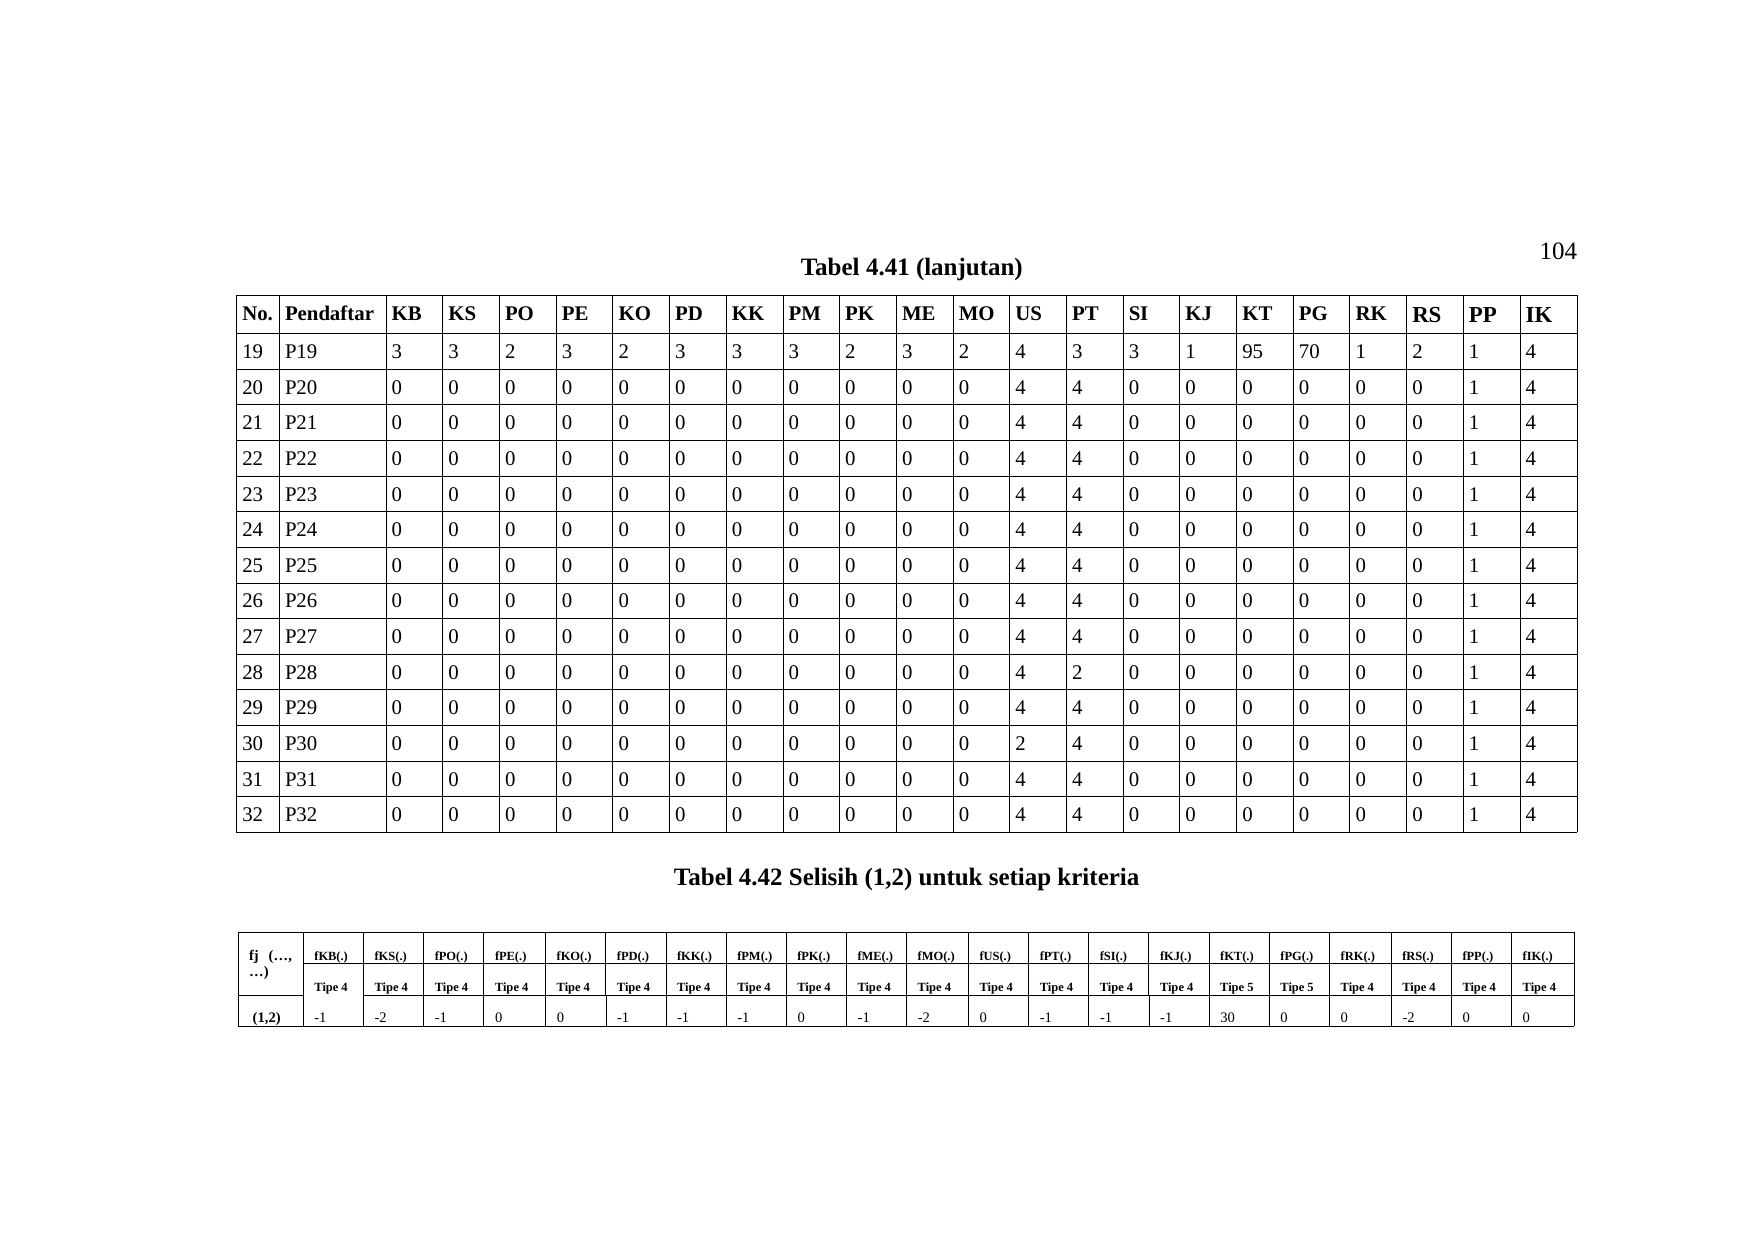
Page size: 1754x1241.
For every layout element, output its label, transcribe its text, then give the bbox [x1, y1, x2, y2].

table_cell 0 [1237, 370, 1293, 404]
table_cell 0 [1294, 477, 1349, 511]
table_cell 0 [387, 370, 442, 404]
table_cell 4 [1010, 690, 1066, 725]
table_cell 2 [840, 334, 896, 369]
table_cell Tipe 5 [1270, 964, 1329, 994]
table_cell 0 [500, 477, 556, 511]
table_cell 0 [840, 584, 896, 618]
table_cell 0 [613, 441, 669, 476]
table_cell 31 [237, 762, 279, 796]
table_cell 3 [387, 334, 442, 369]
table_header fKB(.) [304, 933, 363, 963]
table_cell 0 [557, 477, 612, 511]
table_cell 0 [1294, 726, 1349, 761]
table_cell 4 [1010, 548, 1066, 582]
table_cell 4 [1067, 619, 1123, 654]
table_cell 0 [1407, 584, 1463, 618]
table_cell 0 [1294, 548, 1349, 582]
table_cell 0 [1237, 441, 1293, 476]
table_cell 0 [897, 619, 953, 654]
table_cell 26 [237, 584, 279, 618]
table_cell 4 [1521, 512, 1577, 547]
table_cell -1 [1150, 996, 1209, 1026]
table_cell 1 [1464, 655, 1520, 689]
table_header RS [1407, 296, 1463, 333]
table_cell 0 [387, 512, 442, 547]
table_cell 0 [443, 690, 499, 725]
table_cell 0 [613, 405, 669, 440]
table_cell 4 [1010, 370, 1066, 404]
table_cell 0 [727, 797, 783, 832]
table_cell P31 [280, 762, 386, 796]
table_cell 0 [1294, 762, 1349, 796]
table_cell Tipe 4 [424, 964, 483, 994]
table_header fKT(.) [1210, 933, 1269, 963]
table_cell 0 [613, 512, 669, 547]
table_cell 0 [1294, 405, 1349, 440]
table_cell Tipe 4 [546, 964, 605, 994]
table_cell 0 [1270, 996, 1329, 1026]
table_cell 0 [1294, 619, 1349, 654]
table_cell 0 [727, 726, 783, 761]
table_cell 0 [1407, 726, 1463, 761]
table_cell 4 [1521, 655, 1577, 689]
table_cell 0 [670, 370, 726, 404]
table_cell 0 [840, 441, 896, 476]
table_cell Tipe 4 [1029, 964, 1088, 994]
table_cell 2 [954, 334, 1009, 369]
table_cell Tipe 4 [667, 964, 726, 994]
table_cell 0 [613, 584, 669, 618]
table_cell 0 [787, 996, 846, 1026]
table_cell 0 [613, 762, 669, 796]
table_cell 4 [1521, 405, 1577, 440]
table_cell 0 [1237, 762, 1293, 796]
table_cell 4 [1010, 334, 1066, 369]
table_cell 0 [1407, 762, 1463, 796]
table_cell 0 [443, 512, 499, 547]
table_cell 4 [1010, 405, 1066, 440]
table_cell 4 [1521, 619, 1577, 654]
table_cell 0 [954, 370, 1009, 404]
table_cell Tipe 4 [969, 964, 1028, 994]
table_cell 32 [237, 797, 279, 832]
table_cell 0 [1180, 441, 1236, 476]
table_cell 0 [484, 996, 545, 1026]
table_cell 0 [897, 512, 953, 547]
table_cell 0 [784, 370, 839, 404]
table_cell 0 [1294, 655, 1349, 689]
table_cell 0 [954, 477, 1009, 511]
table_cell 0 [500, 441, 556, 476]
table_cell 1 [1464, 690, 1520, 725]
table_cell -1 [424, 996, 483, 1026]
table_cell 0 [1180, 405, 1236, 440]
table_cell 4 [1067, 370, 1123, 404]
table_cell 0 [1237, 548, 1293, 582]
table_cell 0 [1350, 762, 1406, 796]
table_cell 4 [1521, 762, 1577, 796]
table_header KS [443, 296, 499, 333]
table_cell 0 [1350, 441, 1406, 476]
table_cell 28 [237, 655, 279, 689]
table_cell Tipe 4 [606, 964, 666, 994]
table_cell 0 [1180, 797, 1236, 832]
table_cell 0 [500, 797, 556, 832]
table_header PT [1067, 296, 1123, 333]
table_header fPM(.) [727, 933, 786, 963]
table_cell Tipe 4 [1330, 964, 1391, 994]
table_cell 0 [840, 762, 896, 796]
table_header KK [727, 296, 783, 333]
table_cell 2 [1407, 334, 1463, 369]
table_cell 0 [1180, 762, 1236, 796]
table_header KJ [1180, 296, 1236, 333]
table_cell 0 [1124, 797, 1179, 832]
table_cell 0 [1294, 797, 1349, 832]
table_header fPP(.) [1452, 933, 1511, 963]
table_cell 0 [443, 548, 499, 582]
table_cell 4 [1010, 512, 1066, 547]
table_cell 0 [1350, 548, 1406, 582]
table_cell 0 [500, 584, 556, 618]
table_cell 0 [387, 762, 442, 796]
table_cell 4 [1010, 477, 1066, 511]
table_cell 4 [1010, 441, 1066, 476]
table_header fME(.) [847, 933, 906, 963]
table_header PG [1294, 296, 1349, 333]
table_cell 95 [1237, 334, 1293, 369]
table_cell P30 [280, 726, 386, 761]
table_cell 0 [1237, 512, 1293, 547]
table_cell 0 [897, 477, 953, 511]
table_cell 0 [954, 762, 1009, 796]
table_cell P28 [280, 655, 386, 689]
table_cell 0 [1180, 512, 1236, 547]
table_cell 0 [1407, 548, 1463, 582]
table_cell 1 [1464, 512, 1520, 547]
table_header KT [1237, 296, 1293, 333]
table_cell 0 [727, 548, 783, 582]
table_cell 0 [443, 584, 499, 618]
table_cell P20 [280, 370, 386, 404]
table_cell 0 [557, 441, 612, 476]
table_header fUS(.) [969, 933, 1028, 963]
table_cell 0 [670, 584, 726, 618]
table_cell Tipe 5 [1210, 964, 1269, 994]
table_cell 4 [1521, 797, 1577, 832]
table_cell 0 [897, 797, 953, 832]
table_cell 0 [387, 584, 442, 618]
table_cell 4 [1521, 548, 1577, 582]
table_cell 0 [557, 584, 612, 618]
table_header fKS(.) [364, 933, 423, 963]
table_cell -2 [907, 996, 968, 1026]
table_cell 0 [897, 726, 953, 761]
table_cell 0 [1407, 619, 1463, 654]
table_cell 0 [1350, 726, 1406, 761]
table_cell 0 [727, 762, 783, 796]
table_cell 0 [500, 548, 556, 582]
table_cell 0 [1180, 477, 1236, 511]
table_cell 0 [727, 405, 783, 440]
table_cell -1 [727, 996, 786, 1026]
table_cell 1 [1464, 762, 1520, 796]
table_cell 0 [784, 726, 839, 761]
table_header fj (…, …) [239, 933, 303, 994]
table_cell 0 [1512, 996, 1574, 1026]
table_cell 0 [1294, 584, 1349, 618]
table_cell 0 [1124, 548, 1179, 582]
table_cell 0 [387, 690, 442, 725]
table_cell 0 [1237, 797, 1293, 832]
table_cell 0 [500, 619, 556, 654]
table_cell 0 [1294, 690, 1349, 725]
table_cell 0 [1124, 512, 1179, 547]
table_cell 4 [1067, 762, 1123, 796]
table_cell 0 [670, 690, 726, 725]
table_cell P23 [280, 477, 386, 511]
table_cell 0 [1124, 584, 1179, 618]
table_header fMO(.) [907, 933, 968, 963]
table_cell 1 [1464, 334, 1520, 369]
table_cell 0 [1330, 996, 1391, 1026]
table_cell 0 [500, 762, 556, 796]
table_cell 0 [1124, 441, 1179, 476]
table_cell 4 [1067, 405, 1123, 440]
table_cell 0 [1124, 762, 1179, 796]
table_cell 0 [670, 797, 726, 832]
table_cell 4 [1010, 655, 1066, 689]
table_cell 1 [1464, 619, 1520, 654]
table_cell 23 [237, 477, 279, 511]
table_cell 0 [1237, 690, 1293, 725]
table_cell 0 [1180, 370, 1236, 404]
table_cell 0 [784, 405, 839, 440]
table_cell 0 [784, 548, 839, 582]
table_cell P25 [280, 548, 386, 582]
table_cell 0 [784, 477, 839, 511]
table_cell 0 [670, 405, 726, 440]
table_cell 1 [1464, 584, 1520, 618]
table_cell 0 [1350, 405, 1406, 440]
table_cell 0 [840, 405, 896, 440]
table_cell 0 [387, 655, 442, 689]
table_cell 0 [670, 441, 726, 476]
table_cell 0 [557, 405, 612, 440]
table_cell 0 [727, 655, 783, 689]
table_cell (1,2) [239, 996, 303, 1026]
table_cell Tipe 4 [484, 964, 545, 994]
table_cell 0 [954, 405, 1009, 440]
table_cell 0 [954, 441, 1009, 476]
table_cell 2 [1010, 726, 1066, 761]
table_cell 0 [954, 512, 1009, 547]
table_cell 0 [954, 690, 1009, 725]
table_cell Tipe 4 [907, 964, 968, 994]
table_cell 0 [840, 548, 896, 582]
table_cell 0 [1407, 690, 1463, 725]
table_cell 1 [1464, 726, 1520, 761]
table_cell 0 [1180, 655, 1236, 689]
table_cell P32 [280, 797, 386, 832]
table_cell 0 [954, 548, 1009, 582]
table_cell 0 [1124, 655, 1179, 689]
table_cell 0 [1237, 405, 1293, 440]
table_cell 0 [670, 512, 726, 547]
table_cell 0 [670, 655, 726, 689]
table_cell 0 [969, 996, 1028, 1026]
table_cell 0 [1350, 655, 1406, 689]
table_cell -1 [1029, 996, 1088, 1026]
table_header fSI(.) [1089, 933, 1148, 963]
table_cell Tipe 4 [304, 964, 363, 994]
table_cell 3 [1124, 334, 1179, 369]
table_cell 4 [1067, 690, 1123, 725]
table_cell 2 [613, 334, 669, 369]
table_cell 1 [1350, 334, 1406, 369]
table_cell 0 [727, 584, 783, 618]
table_cell 0 [670, 726, 726, 761]
table_cell 0 [784, 512, 839, 547]
table_cell 0 [443, 441, 499, 476]
table_cell 0 [613, 619, 669, 654]
table_cell 0 [727, 690, 783, 725]
table_cell 0 [546, 996, 606, 1026]
table_cell 4 [1521, 441, 1577, 476]
table_cell 1 [1464, 441, 1520, 476]
table_cell 0 [1407, 477, 1463, 511]
table_cell 30 [1210, 996, 1269, 1026]
text Tabel 4.42 Selisih (1,2) untuk setiap kriteria [236, 862, 1577, 891]
table_cell 0 [1294, 512, 1349, 547]
table_cell 1 [1180, 334, 1236, 369]
table_cell 0 [613, 548, 669, 582]
table_cell 3 [1067, 334, 1123, 369]
table_cell 0 [840, 690, 896, 725]
table_header US [1010, 296, 1066, 333]
table_cell 0 [1350, 512, 1406, 547]
table_cell 0 [557, 370, 612, 404]
table_cell 27 [237, 619, 279, 654]
table_cell 0 [954, 797, 1009, 832]
table_cell 0 [387, 726, 442, 761]
table_cell 0 [443, 797, 499, 832]
table_cell P27 [280, 619, 386, 654]
table_cell 0 [1407, 441, 1463, 476]
table_cell 0 [840, 655, 896, 689]
table_cell 0 [954, 619, 1009, 654]
table_cell 22 [237, 441, 279, 476]
table_header PK [840, 296, 896, 333]
table_cell 0 [670, 477, 726, 511]
table_cell 1 [1464, 405, 1520, 440]
table_cell 0 [1180, 690, 1236, 725]
table_header fRS(.) [1392, 933, 1451, 963]
table_cell 1 [1464, 477, 1520, 511]
table_cell 0 [840, 726, 896, 761]
table_cell 0 [443, 655, 499, 689]
table_cell 0 [443, 477, 499, 511]
table_cell 0 [557, 512, 612, 547]
table_cell 0 [784, 441, 839, 476]
table_cell 0 [727, 619, 783, 654]
table_cell Tipe 4 [1452, 964, 1511, 994]
table_cell 0 [500, 370, 556, 404]
table_cell 0 [1350, 690, 1406, 725]
table_header PO [500, 296, 556, 333]
table_cell 0 [500, 405, 556, 440]
table_cell 0 [840, 370, 896, 404]
table_cell 0 [1180, 619, 1236, 654]
table_cell Tipe 4 [1089, 964, 1148, 994]
table_cell 3 [443, 334, 499, 369]
table_cell Tipe 4 [1149, 964, 1209, 994]
table_cell 0 [1237, 726, 1293, 761]
table_cell 3 [897, 334, 953, 369]
table_header No. [237, 296, 279, 333]
table_cell 0 [500, 512, 556, 547]
table_cell 0 [557, 762, 612, 796]
table_cell 0 [1124, 477, 1179, 511]
table_cell 0 [1350, 797, 1406, 832]
table_cell 0 [557, 655, 612, 689]
table_cell 4 [1521, 726, 1577, 761]
table_cell 0 [897, 441, 953, 476]
table_cell 4 [1010, 584, 1066, 618]
table_cell 0 [1180, 726, 1236, 761]
table_cell 0 [1124, 405, 1179, 440]
table_header fKK(.) [667, 933, 726, 963]
table_cell 0 [613, 370, 669, 404]
table_cell 4 [1521, 584, 1577, 618]
table_cell 0 [784, 690, 839, 725]
table_cell 0 [613, 655, 669, 689]
table_cell 4 [1067, 512, 1123, 547]
table_cell 0 [387, 548, 442, 582]
table_cell 0 [1124, 370, 1179, 404]
table_cell -2 [364, 996, 423, 1026]
table_cell 3 [670, 334, 726, 369]
table_header fPG(.) [1270, 933, 1329, 963]
table_cell P22 [280, 441, 386, 476]
table_cell 0 [500, 690, 556, 725]
table_cell 4 [1521, 334, 1577, 369]
table_cell 24 [237, 512, 279, 547]
table_cell 0 [387, 477, 442, 511]
table_cell 0 [840, 797, 896, 832]
table_cell 0 [387, 619, 442, 654]
table_header ME [897, 296, 953, 333]
table_cell 0 [1124, 619, 1179, 654]
table_cell 0 [670, 762, 726, 796]
table_cell 0 [1407, 512, 1463, 547]
table_cell 0 [727, 477, 783, 511]
table_header fPO(.) [424, 933, 483, 963]
table_cell 0 [613, 690, 669, 725]
table_cell 0 [897, 584, 953, 618]
table_cell 0 [387, 405, 442, 440]
table_cell 0 [1350, 584, 1406, 618]
table_cell 0 [840, 619, 896, 654]
table_cell 0 [1294, 441, 1349, 476]
table_cell 0 [443, 726, 499, 761]
table_header PP [1464, 296, 1520, 333]
table_header PD [670, 296, 726, 333]
table_cell P21 [280, 405, 386, 440]
table_cell 4 [1010, 762, 1066, 796]
table_cell 4 [1010, 797, 1066, 832]
table_cell 0 [1180, 548, 1236, 582]
table_cell 4 [1521, 370, 1577, 404]
table_cell 3 [727, 334, 783, 369]
table_header fKO(.) [546, 933, 605, 963]
table_cell 0 [784, 584, 839, 618]
table_cell 0 [1407, 797, 1463, 832]
table_cell 0 [727, 441, 783, 476]
table_cell 4 [1067, 726, 1123, 761]
table_cell 0 [613, 477, 669, 511]
table_cell 30 [237, 726, 279, 761]
table_cell 1 [1464, 797, 1520, 832]
table_cell 0 [727, 370, 783, 404]
table_cell 4 [1521, 477, 1577, 511]
table_cell 0 [897, 405, 953, 440]
table_cell 0 [954, 726, 1009, 761]
table_cell 19 [237, 334, 279, 369]
table_header RK [1350, 296, 1406, 333]
table_header PE [557, 296, 612, 333]
table_cell 0 [840, 477, 896, 511]
table_cell 0 [897, 762, 953, 796]
table_cell 4 [1067, 441, 1123, 476]
table_cell 0 [1452, 996, 1511, 1026]
table_cell 0 [784, 655, 839, 689]
table_header KB [387, 296, 442, 333]
table_cell 0 [557, 690, 612, 725]
table_cell 0 [557, 726, 612, 761]
table_cell 21 [237, 405, 279, 440]
table_cell 0 [1124, 726, 1179, 761]
table_cell 70 [1294, 334, 1349, 369]
table_cell -1 [1089, 996, 1149, 1026]
table_cell 0 [1237, 584, 1293, 618]
table_cell 0 [1180, 584, 1236, 618]
table_cell 4 [1067, 584, 1123, 618]
table_cell Tipe 4 [787, 964, 846, 994]
table_cell 0 [443, 370, 499, 404]
table_header SI [1124, 296, 1179, 333]
table_cell 0 [557, 548, 612, 582]
table_cell 4 [1010, 619, 1066, 654]
table_cell 25 [237, 548, 279, 582]
table_cell -2 [1392, 996, 1451, 1026]
table_cell 4 [1067, 797, 1123, 832]
table_cell 0 [897, 690, 953, 725]
table_header Pendaftar [280, 296, 386, 333]
table_cell P19 [280, 334, 386, 369]
table_cell 0 [1350, 619, 1406, 654]
table_cell 0 [500, 726, 556, 761]
table_cell 0 [387, 797, 442, 832]
table_header fPK(.) [787, 933, 846, 963]
table_cell 2 [500, 334, 556, 369]
table_cell 0 [387, 441, 442, 476]
table_cell 0 [954, 584, 1009, 618]
table_cell Tipe 4 [847, 964, 906, 994]
table_cell Tipe 4 [364, 964, 423, 994]
table_cell 0 [1237, 477, 1293, 511]
table_cell 0 [954, 655, 1009, 689]
table_cell 0 [1294, 370, 1349, 404]
table_cell 0 [1407, 370, 1463, 404]
table_cell 0 [670, 548, 726, 582]
table_cell 1 [1464, 370, 1520, 404]
table_cell 3 [784, 334, 839, 369]
text Tabel 4.41 (lanjutan) [296, 252, 1527, 280]
table_cell Tipe 4 [727, 964, 786, 994]
table_cell 0 [443, 762, 499, 796]
table_cell -1 [667, 996, 726, 1026]
table_cell 0 [1407, 655, 1463, 689]
table_header IK [1521, 296, 1577, 333]
table_header fIK(.) [1512, 933, 1574, 963]
table_header fPD(.) [606, 933, 666, 963]
table_cell Tipe 4 [1392, 964, 1451, 994]
table_cell 0 [1237, 619, 1293, 654]
table_cell P29 [280, 690, 386, 725]
table_cell 3 [557, 334, 612, 369]
table_cell 0 [897, 655, 953, 689]
table_header PM [784, 296, 839, 333]
table_header fKJ(.) [1149, 933, 1209, 963]
table_cell 0 [1350, 477, 1406, 511]
table_cell 0 [443, 405, 499, 440]
table_cell -1 [304, 995, 363, 1026]
table_cell 4 [1067, 477, 1123, 511]
table_cell 1 [1464, 548, 1520, 582]
table_cell P24 [280, 512, 386, 547]
table_cell 2 [1067, 655, 1123, 689]
table_cell 0 [557, 619, 612, 654]
table_cell 0 [670, 619, 726, 654]
table_cell 0 [784, 797, 839, 832]
table_header KO [613, 296, 669, 333]
table_cell 0 [557, 797, 612, 832]
table_cell P26 [280, 584, 386, 618]
table_cell 0 [727, 512, 783, 547]
table_cell 0 [1237, 655, 1293, 689]
table_cell 0 [500, 655, 556, 689]
table_cell 0 [784, 619, 839, 654]
table_cell 0 [443, 619, 499, 654]
table_header fPT(.) [1029, 933, 1088, 963]
table_cell 4 [1521, 690, 1577, 725]
table_header fPE(.) [484, 933, 545, 963]
table_cell 20 [237, 370, 279, 404]
table_cell 0 [613, 726, 669, 761]
table_cell Tipe 4 [1512, 964, 1574, 994]
table_cell 0 [1350, 370, 1406, 404]
table_cell 4 [1067, 548, 1123, 582]
table_cell 0 [613, 797, 669, 832]
table_cell 0 [784, 762, 839, 796]
table_cell 0 [897, 548, 953, 582]
table_cell 29 [237, 690, 279, 725]
table_header fRK(.) [1330, 933, 1391, 963]
table_cell -1 [847, 996, 906, 1026]
table_cell 0 [897, 370, 953, 404]
table_cell 0 [1407, 405, 1463, 440]
table_cell -1 [607, 996, 666, 1026]
table_cell 0 [840, 512, 896, 547]
table_header MO [954, 296, 1009, 333]
table_cell 0 [1124, 690, 1179, 725]
